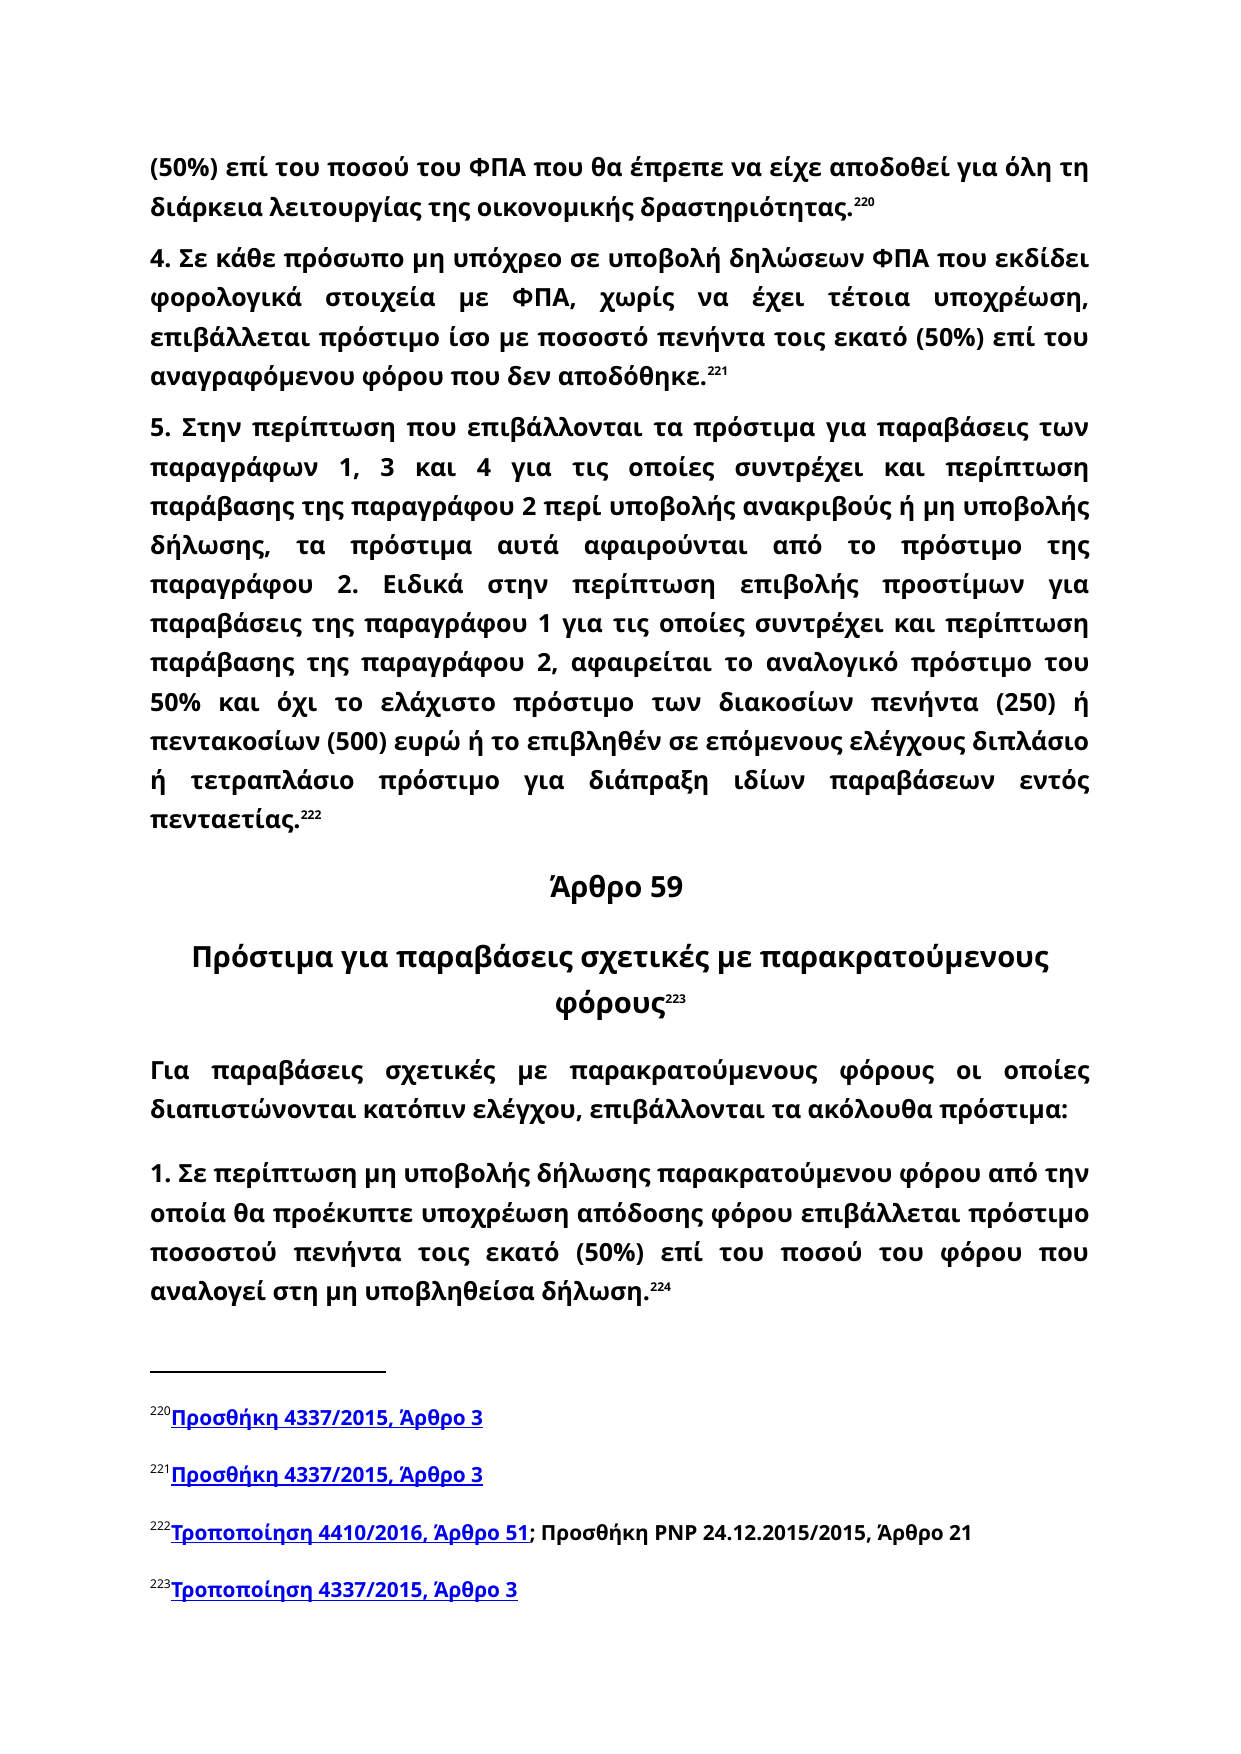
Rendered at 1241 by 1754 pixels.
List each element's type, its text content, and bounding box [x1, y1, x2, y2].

text (50%) επί του ποσού του ΦΠΑ που θα έπρεπε να είχε αποδοθεί για όλη τη διάρκεια λειτουργίας της οικονομικής δραστηριότητας. [150, 150, 1090, 223]
text Τροποποίηση 4410/2016, Άρθρο 51; Προσθήκη PNP 24.12.2015/2015, Άρθρο 21 [150, 1518, 1090, 1546]
text Τροποποίηση 4337/2015, Άρθρο 3 [150, 1576, 1090, 1604]
text 5. Στην περίπτωση που επιβάλλονται τα πρόστιμα για παραβάσεις των παραγράφων 1, 3 και 4 για τις οποίες συντρέχει και περίπτωση παράβασης της παραγράφου 2 περί υποβολής ανακριβούς ή μη υποβολής δήλωσης, τα πρόστιμα αυτά αφαιρούνται από το πρόστιμο της παραγράφου 2. Ειδικά στην περίπτωση επιβολής προστίμων για παραβάσεις της παραγράφου 1 για τις οποίες συντρέχει και περίπτωση παράβασης της παραγράφου 2, αφαιρείται το αναλογικό πρόστιμο του 50% και όχι το ελάχιστο πρόστιμο των διακοσίων πενήντα (250) ή πεντακοσίων (500) ευρώ ή το επιβληθέν σε επόμενους ελέγχους διπλάσιο ή τετραπλάσιο πρόστιμο για διάπραξη ιδίων παραβάσεων εντός πενταετίας. [150, 410, 1090, 836]
subtitle Πρόστιμα για παραβάσεις σχετικές με παρακρατούμενους φόρους [150, 936, 1090, 1022]
text Προσθήκη 4337/2015, Άρθρο 3 [150, 1460, 1090, 1489]
text Για παραβάσεις σχετικές με παρακρατούμενους φόρους οι οποίες διαπιστώνονται κατόπιν ελέγχου, επιβάλλονται τα ακόλουθα πρόστιμα: [150, 1053, 1090, 1126]
text 4. Σε κάθε πρόσωπο μη υπόχρεο σε υποβολή δηλώσεων ΦΠΑ που εκδίδει φορολογικά στοιχεία με ΦΠΑ, χωρίς να έχει τέτοια υποχρέωση, επιβάλλεται πρόστιμο ίσο με ποσοστό πενήντα τοις εκατό (50%) επί του αναγραφόμενου φόρου που δεν αποδόθηκε. [150, 241, 1090, 392]
text Προσθήκη 4337/2015, Άρθρο 3 [150, 1403, 1090, 1431]
subtitle Άρθρο 59 [150, 866, 1090, 906]
text 1. Σε περίπτωση μη υποβολής δήλωσης παρακρατούμενου φόρου από την οποία θα προέκυπτε υποχρέωση απόδοσης φόρου επιβάλλεται πρόστιμο ποσοστού πενήντα τοις εκατό (50%) επί του ποσού του φόρου που αναλογεί στη μη υποβληθείσα δήλωση. [150, 1156, 1090, 1308]
